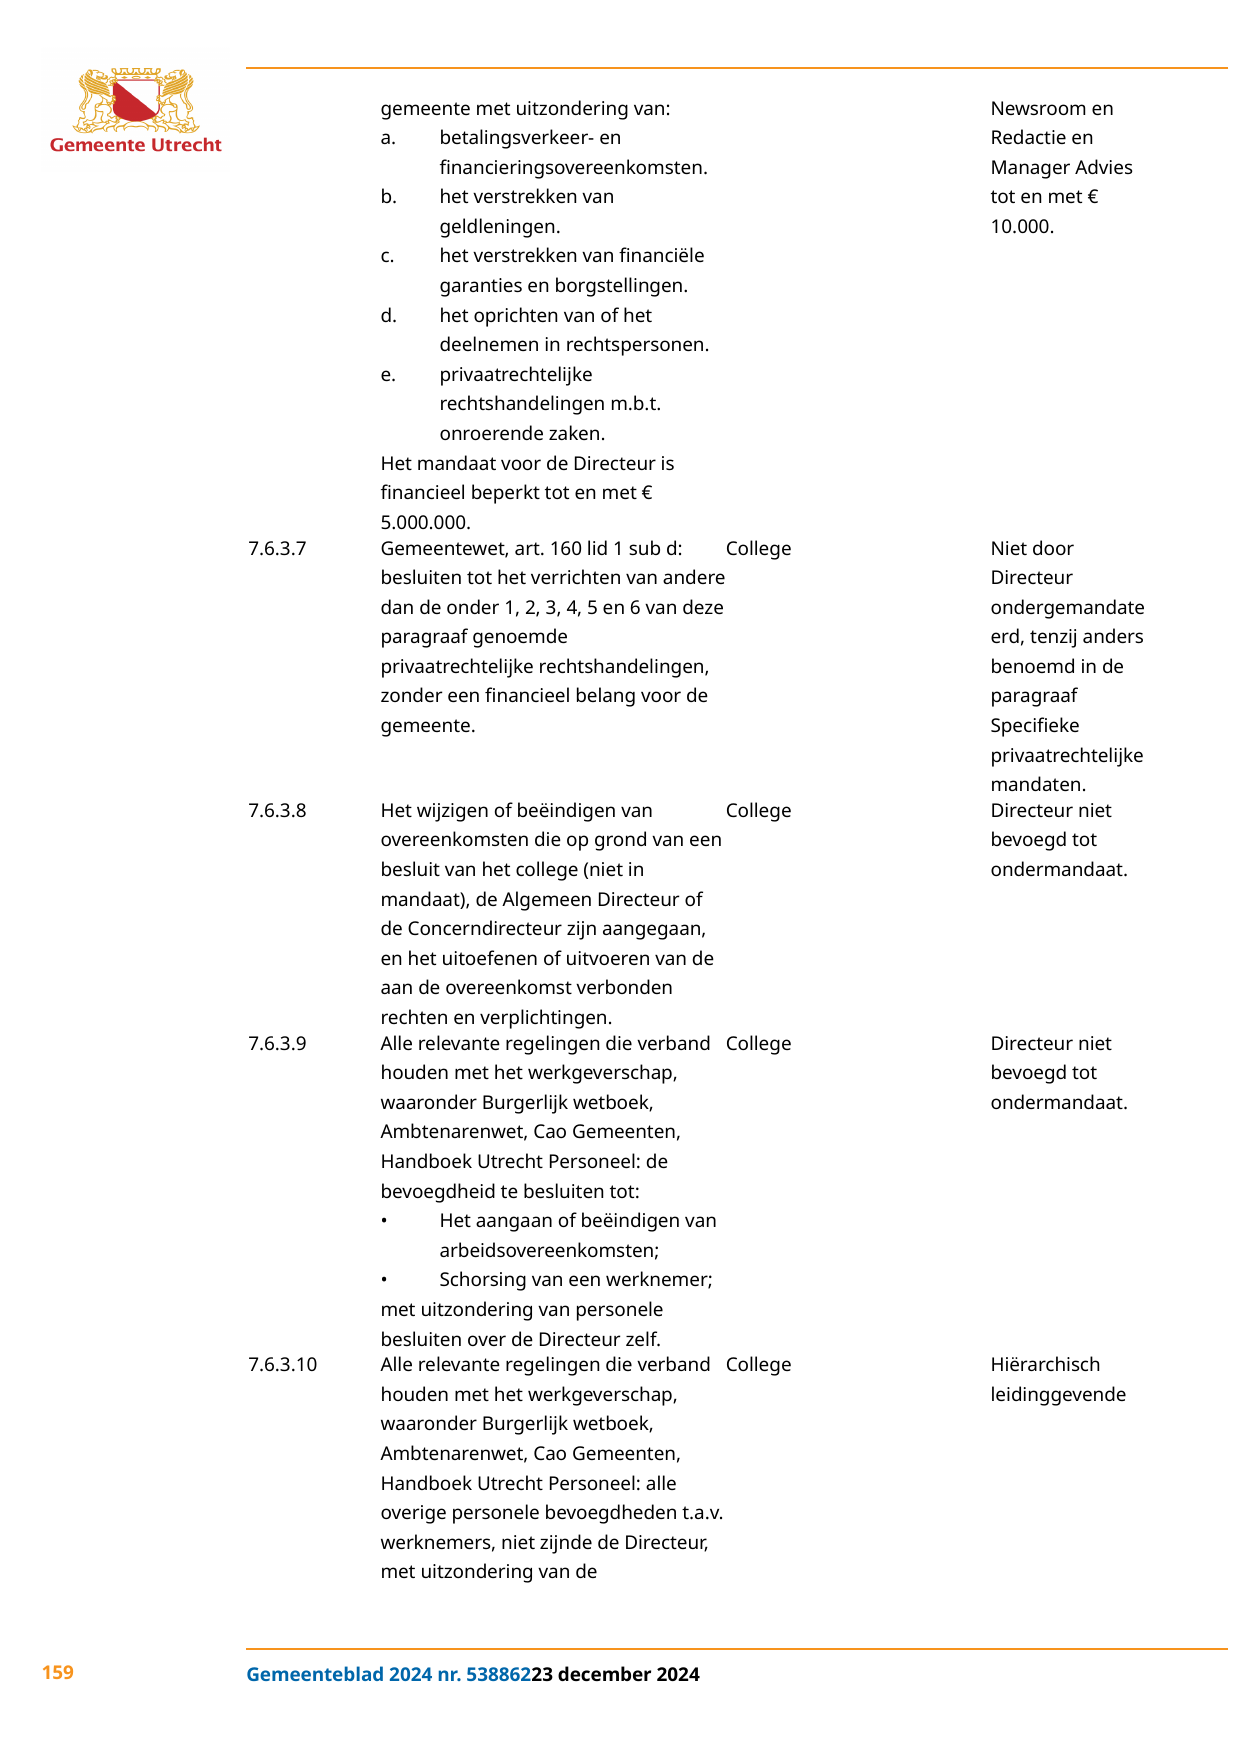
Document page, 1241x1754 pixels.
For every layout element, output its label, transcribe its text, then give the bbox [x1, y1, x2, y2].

table_cell Het wijzigen of beëindigen van overeenkomsten die op grond van een besluit van het college (niet in mandaat), de Algemeen Directeur of de Concerndirecteur zijn aangegaan, en het uitoefenen of uitvoeren van de aan de overeenkomst verbonden rechten en verplichtingen. [380, 797, 726, 1030]
table_cell Gemeentewet, art. 160 lid 1 sub d: besluiten tot het verrichten van andere dan de onder 1, 2, 3, 4, 5 en 6 van deze paragraaf genoemde privaatrechtelijke rechtshandelingen, zonder een financieel belang voor de gemeente. [380, 535, 726, 797]
picture [41, 47, 231, 172]
table_cell [248, 95, 380, 535]
table_cell Directeur niet bevoegd tot ondermandaat. [990, 1030, 1152, 1351]
table_cell Newsroom en Redactie en Manager Advies tot en met € 10.000. [990, 95, 1152, 535]
table_cell College [726, 797, 990, 1030]
table_cell 7.6.3.8 [248, 797, 380, 1030]
table_cell College [726, 1351, 990, 1584]
table_cell 7.6.3.10 [248, 1351, 380, 1584]
table_cell College [726, 535, 990, 797]
table_cell [726, 95, 990, 535]
table_cell Alle relevante regelingen die verband houden met het werkgeverschap, waaronder Burgerlijk wetboek, Ambtenarenwet, Cao Gemeenten, Handboek Utrecht Personeel: alle overige personele bevoegdheden t.a.v. werknemers, niet zijnde de Directeur, met uitzondering van de [380, 1351, 726, 1584]
table_cell 7.6.3.7 [248, 535, 380, 797]
table_cell Directeur niet bevoegd tot ondermandaat. [990, 797, 1152, 1030]
table_cell Hiërarchisch leidinggevende [990, 1351, 1152, 1584]
table_cell Niet door Directeur ondergemandateerd, tenzij anders benoemd in de paragraaf Specifieke privaatrechtelijke mandaten. [990, 535, 1152, 797]
table_cell Alle relevante regelingen die verband houden met het werkgeverschap, waaronder Burgerlijk wetboek, Ambtenarenwet, Cao Gemeenten, Handboek Utrecht Personeel: de bevoegdheid te besluiten tot: Het aangaan of beëindigen van arbeidsovereenkomsten; Schorsing van een werknemer; met uitzondering van personele besluiten over de Directeur zelf. [380, 1030, 726, 1351]
table_cell 7.6.3.9 [248, 1030, 380, 1351]
table_cell College [726, 1030, 990, 1351]
table_cell gemeente met uitzondering van: betalingsverkeer- en financieringsovereenkomsten. het verstrekken van geldleningen. het verstrekken van financiële garanties en borgstellingen. het oprichten van of het deelnemen in rechtspersonen. privaatrechtelijke rechtshandelingen m.b.t. onroerende zaken. Het mandaat voor de Directeur is financieel beperkt tot en met € 5.000.000. [380, 95, 726, 535]
